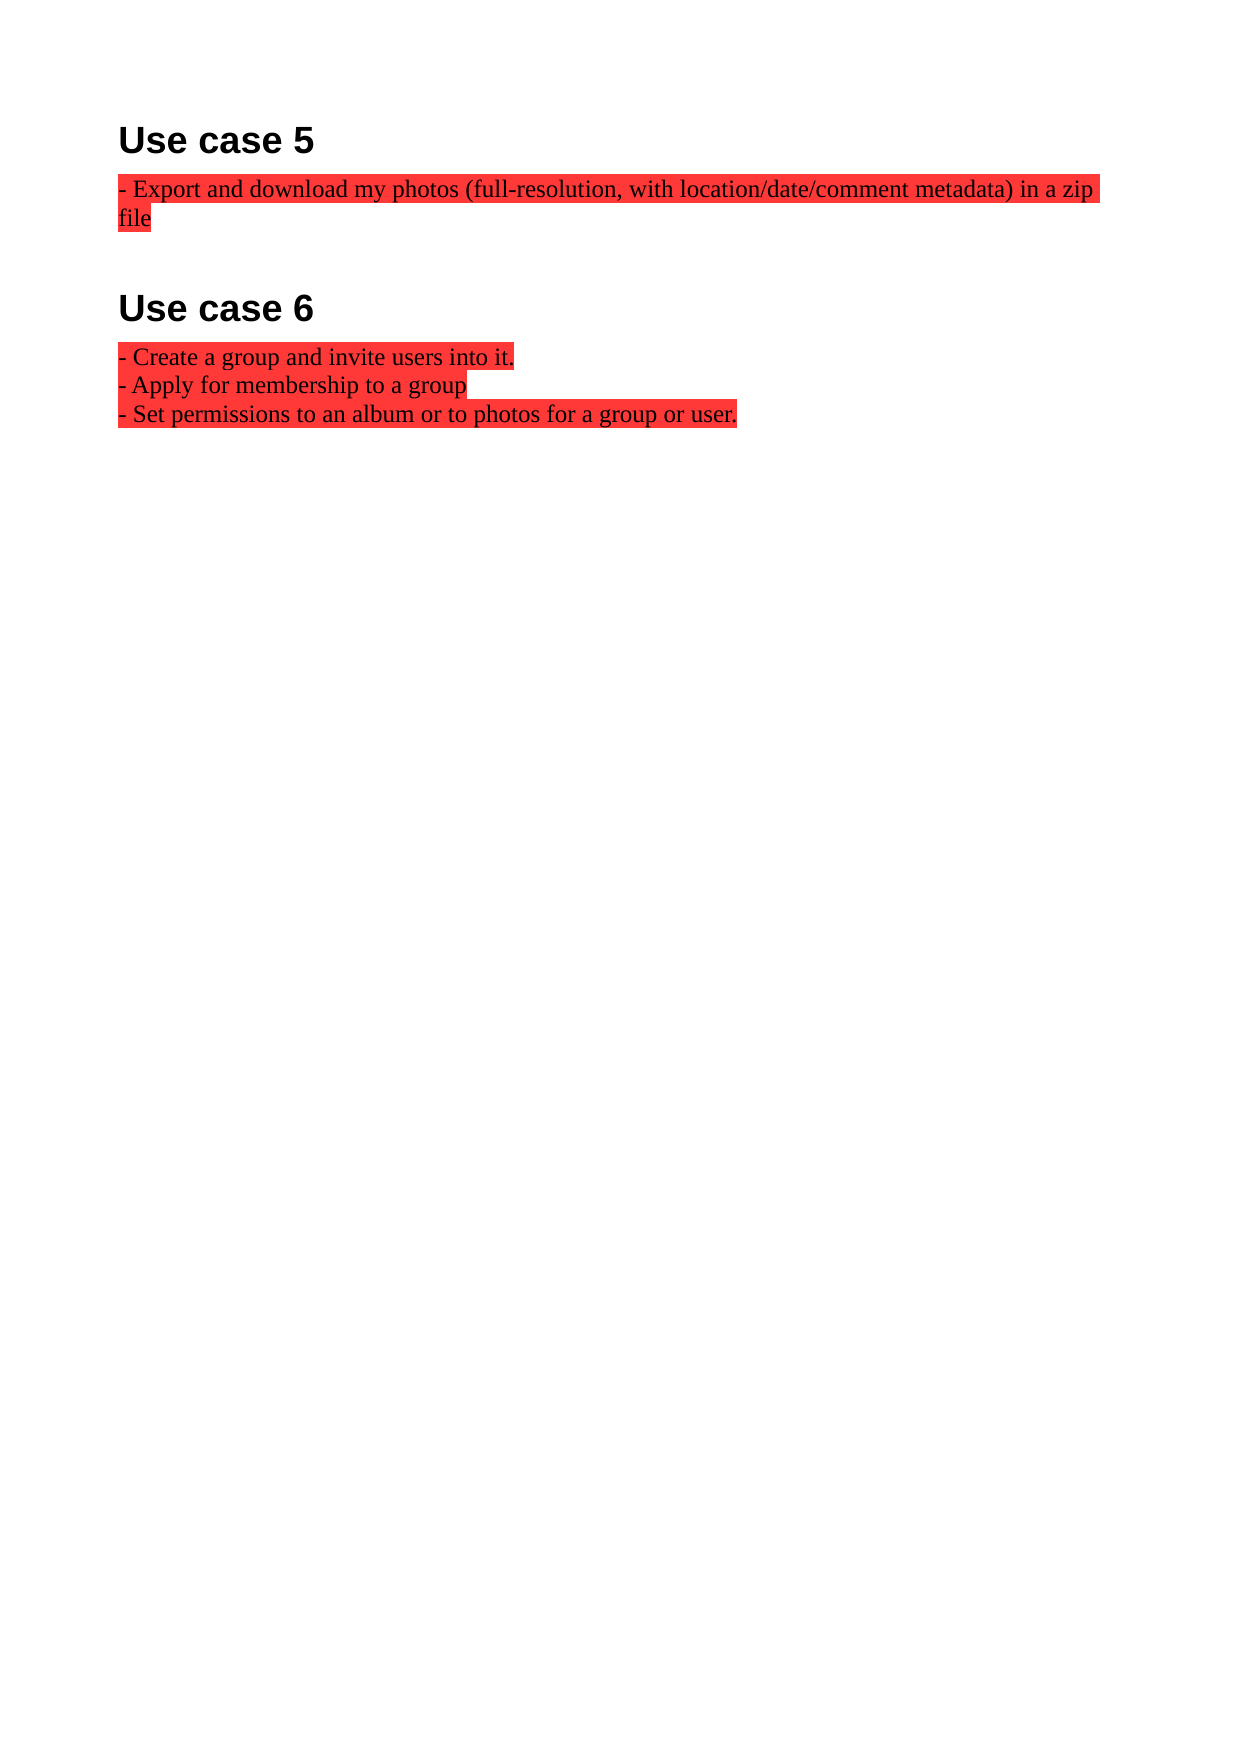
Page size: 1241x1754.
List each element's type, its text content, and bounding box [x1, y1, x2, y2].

text - Apply for membership to a group [118, 370, 1122, 399]
text - Set permissions to an album or to photos for a group or user. [118, 399, 1122, 428]
subtitle Use case 6 [118, 286, 1122, 329]
subtitle Use case 5 [118, 118, 1122, 162]
text - Create a group and invite users into it. [118, 342, 1122, 370]
text - Export and download my photos (full-resolution, with location/date/comment metadata) in a zip file [118, 174, 1122, 232]
